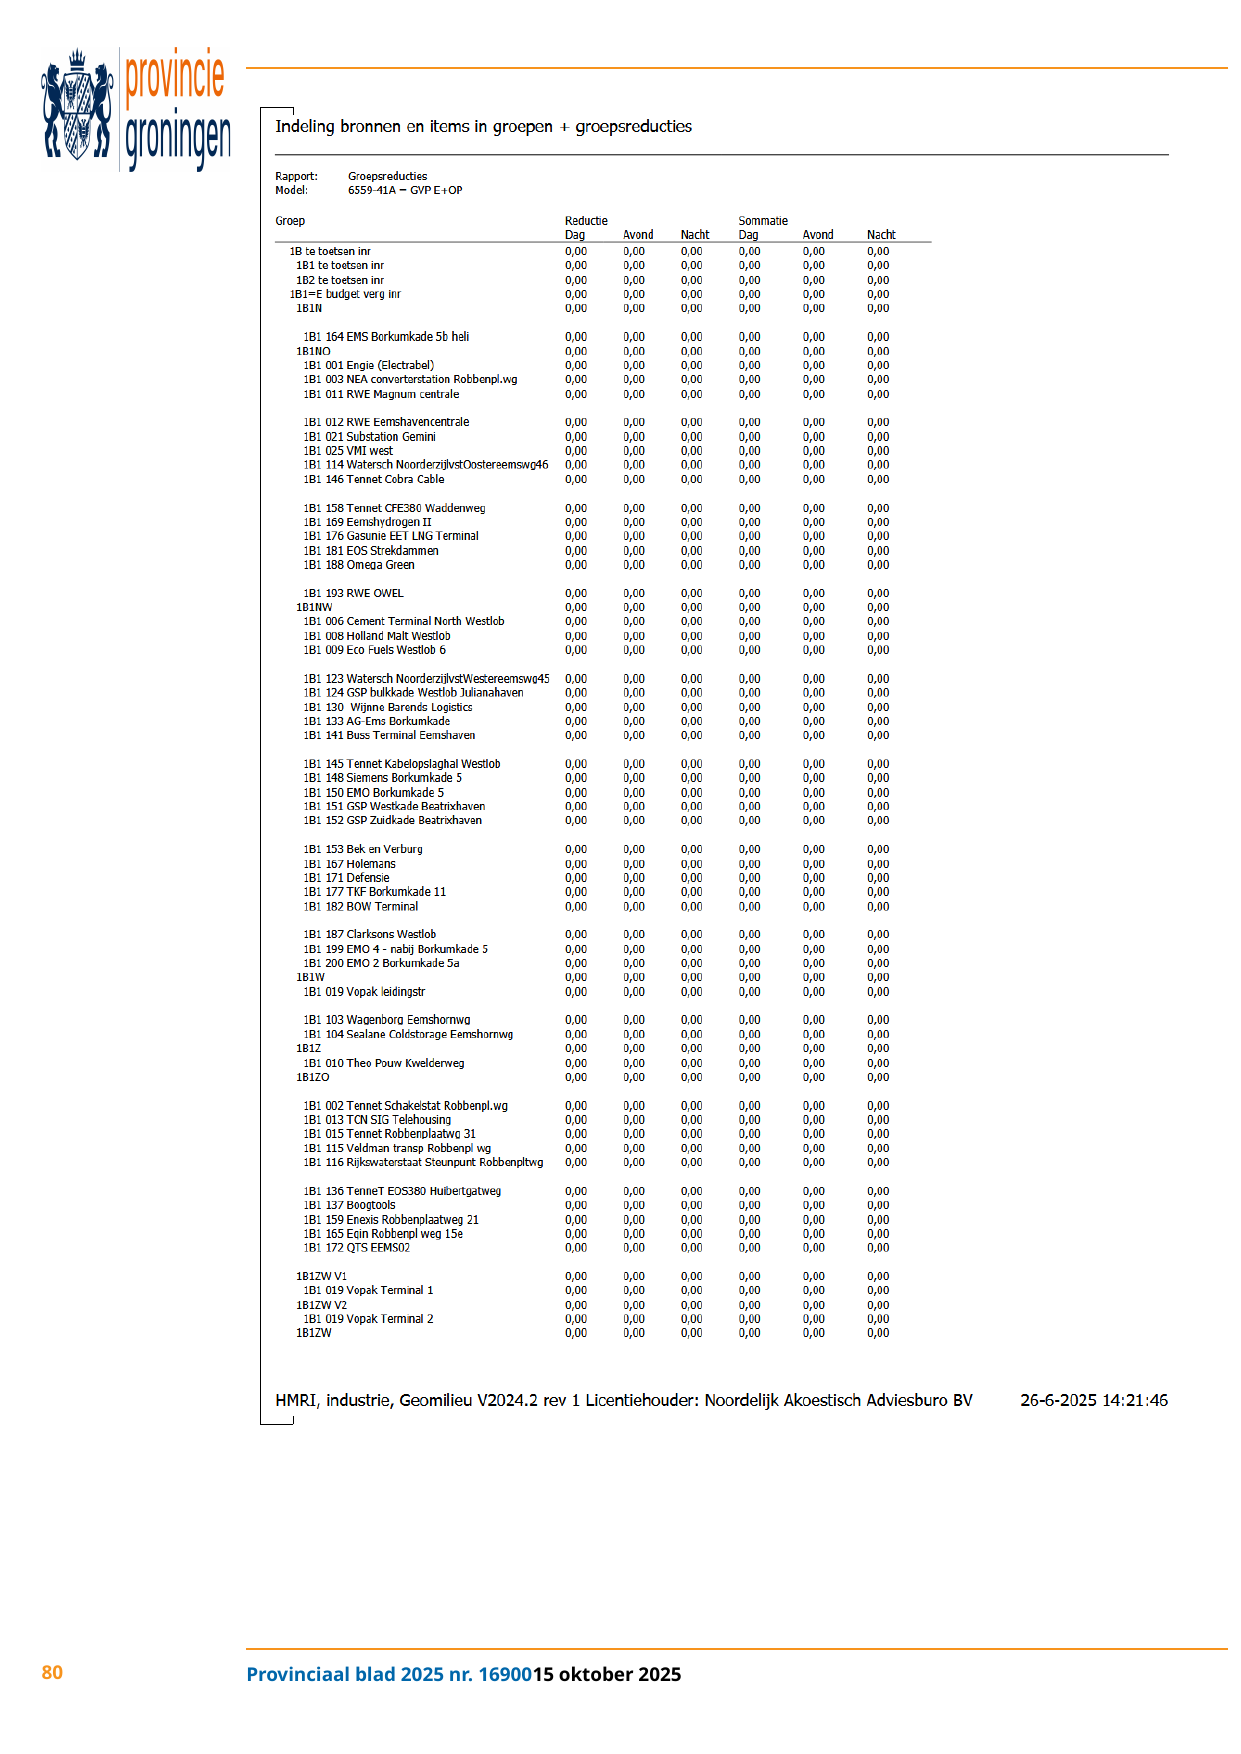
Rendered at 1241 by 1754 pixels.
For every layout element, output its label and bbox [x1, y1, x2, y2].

picture [268, 115, 1173, 1416]
picture [41, 47, 231, 172]
